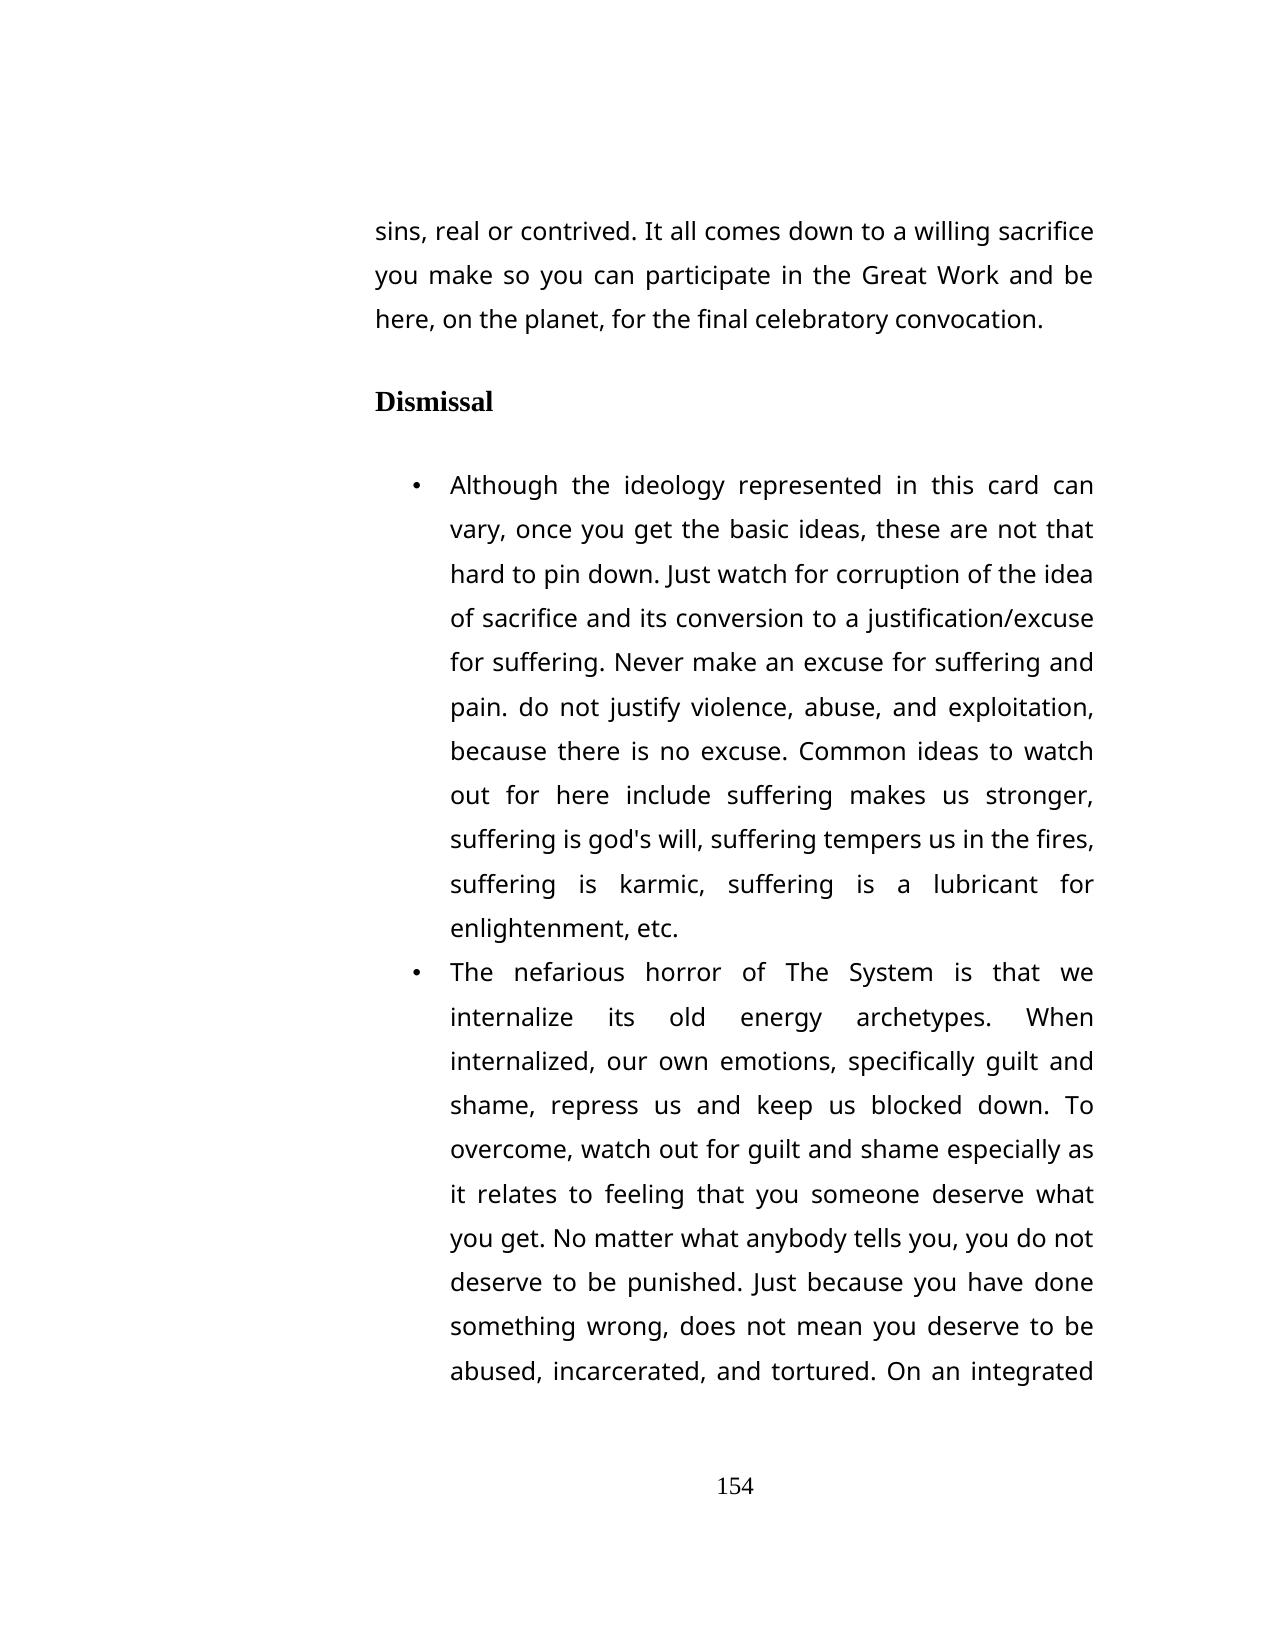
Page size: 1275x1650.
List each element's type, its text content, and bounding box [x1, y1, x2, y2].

list The nefarious horror of The System is that we internalize its old energy archetypes. When internalized, our own emotions, specifically guilt and shame, repress us and keep us blocked down. To overcome, watch out for guilt and shame especially as it relates to feeling that you someone deserve what you get. No matter what anybody tells you, you do not deserve to be punished. Just because you have done something wrong, does not mean you deserve to be abused, incarcerated, and tortured. On an integrated [412, 955, 1095, 1387]
subtitle Dismissal [375, 384, 1095, 417]
text sins, real or contrived. It all comes down to a willing sacrifice you make so you can participate in the Great Work and be here, on the planet, for the final celebratory convocation. [375, 213, 1095, 336]
list Although the ideology represented in this card can vary, once you get the basic ideas, these are not that hard to pin down. Just watch for corruption of the idea of sacrifice and its conversion to a justification/excuse for suffering. Never make an excuse for suffering and pain. do not justify violence, abuse, and exploitation, because there is no excuse. Common ideas to watch out for here include suffering makes us stronger, suffering is god's will, suffering tempers us in the fires, suffering is karmic, suffering is a lubricant for enlightenment, etc. [412, 468, 1095, 945]
